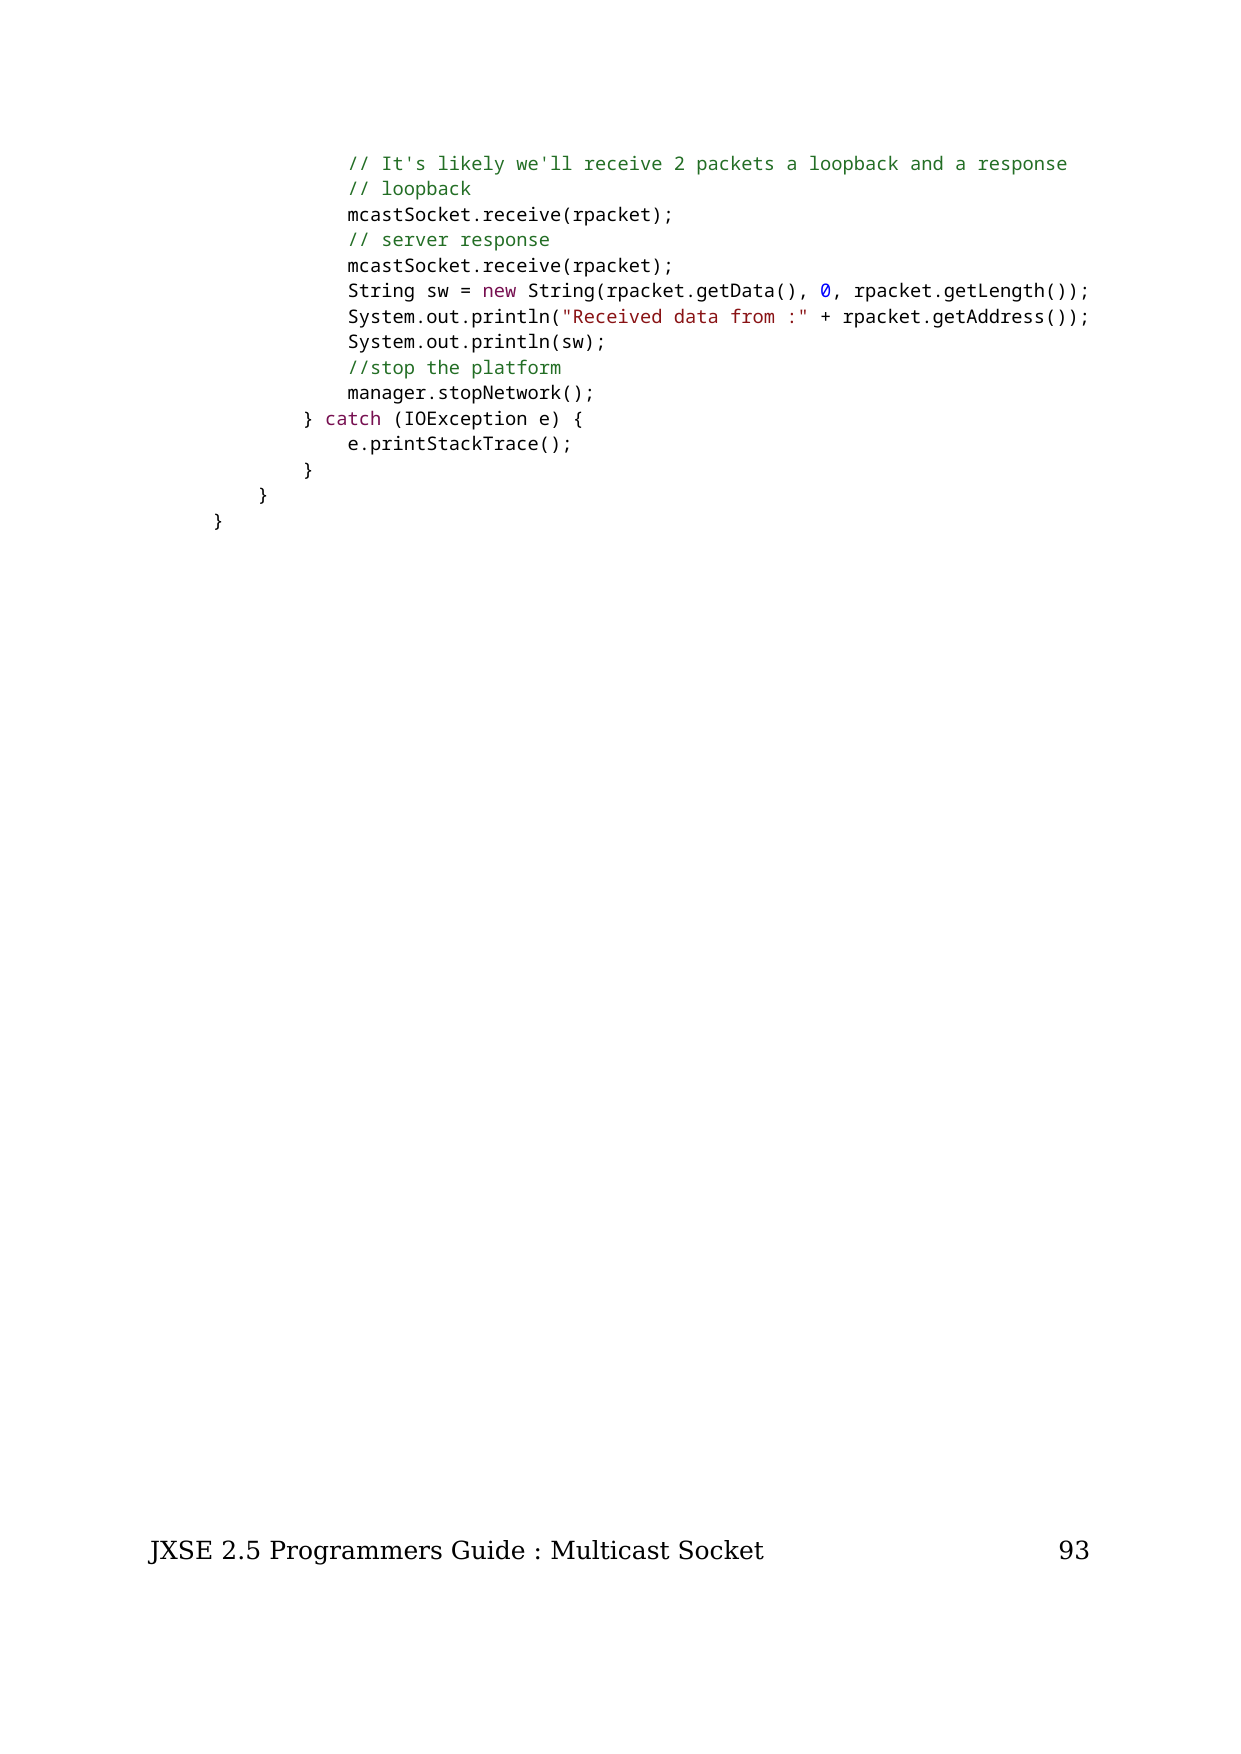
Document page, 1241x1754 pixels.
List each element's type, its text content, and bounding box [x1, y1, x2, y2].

text System.out.println(sw); [212, 329, 1240, 354]
text e.printStackTrace(); [212, 431, 1240, 456]
text mcastSocket.receive(rpacket); [212, 252, 1240, 278]
text } [212, 482, 1240, 507]
text // server response [212, 227, 1240, 252]
text System.out.println("Received data from :" + rpacket.getAddress()); [212, 303, 1240, 329]
text String sw = new String(rpacket.getData(), 0, rpacket.getLength()); [212, 278, 1240, 303]
text // loopback [212, 176, 1240, 201]
text manager.stopNetwork(); [212, 380, 1240, 405]
text } catch (IOException e) { [212, 405, 1240, 431]
text // It's likely we'll receive 2 packets a loopback and a response [212, 150, 1240, 176]
text //stop the platform [212, 354, 1240, 380]
text } [212, 507, 1240, 533]
text mcastSocket.receive(rpacket); [212, 201, 1240, 227]
text } [212, 456, 1240, 482]
